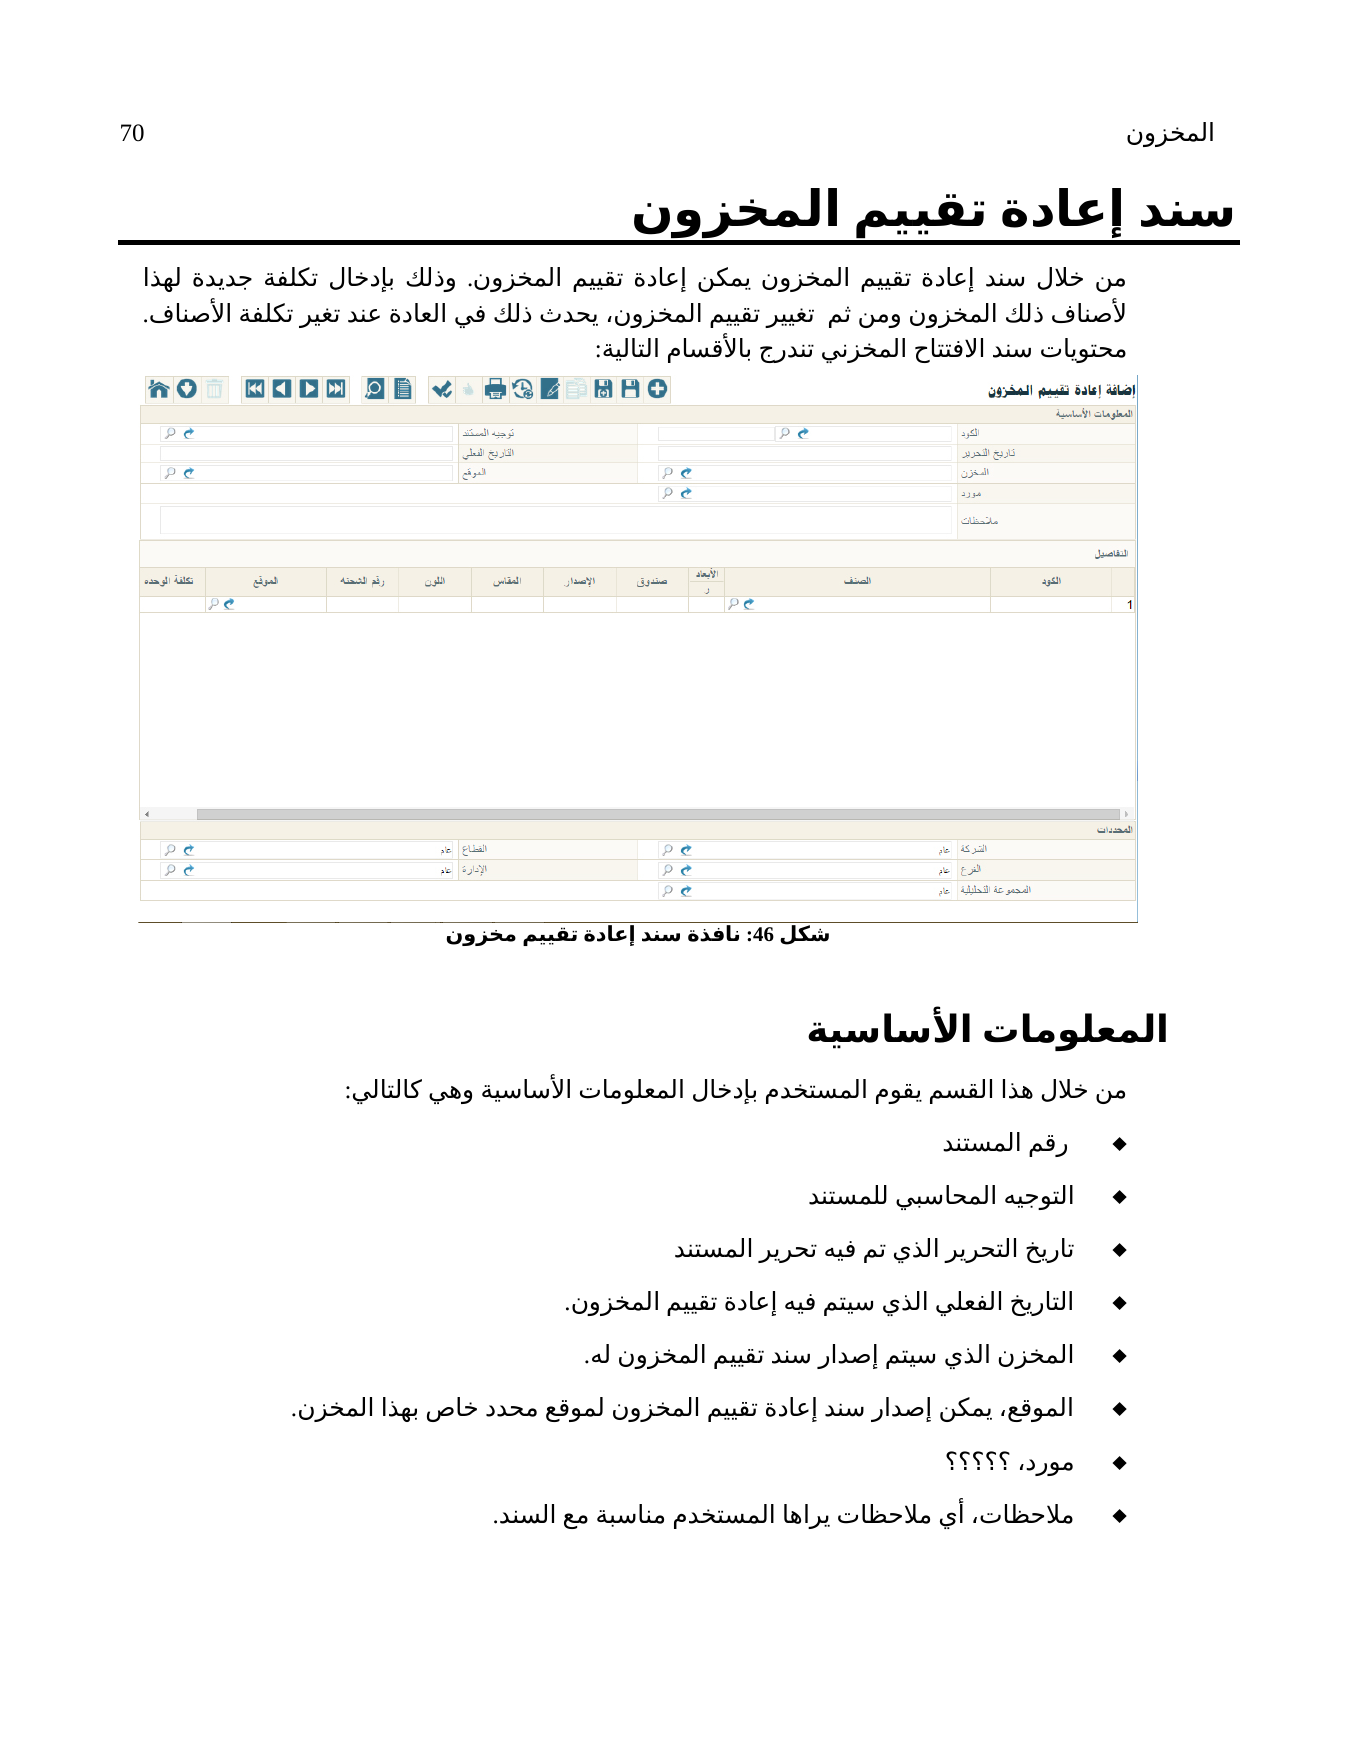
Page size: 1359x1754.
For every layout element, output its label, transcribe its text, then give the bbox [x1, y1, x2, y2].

list الموقع، يمكن إصدار سند إعادة تقييم المخزون لموقع محدد خاص بهذا المخزن. [118, 1387, 1113, 1422]
list التاريخ الفعلي الذي سيتم فيه إعادة تقييم المخزون. [118, 1281, 1113, 1316]
text من خلال هذا القسم يقوم المستخدم بإدخال المعلومات الأساسية وهي كالتالي: [142, 1068, 1128, 1103]
list المخزن الذي سيتم إصدار سند تقييم المخزون له. [118, 1334, 1113, 1369]
list تاريخ التحرير الذي تم فيه تحرير المستند [118, 1227, 1113, 1263]
text سند إعادة تقييم المخزون [118, 176, 1240, 240]
picture [138, 375, 1138, 923]
text شكل 46: نافذة سند إعادة تقييم مخزون [131, 923, 1144, 946]
list ملاحظات، أي ملاحظات يراها المستخدم مناسبة مع السند. [118, 1493, 1113, 1528]
list التوجيه المحاسبي للمستند [118, 1174, 1113, 1210]
text المعلومات الأساسية [142, 1007, 1169, 1050]
text من خلال سند إعادة تقييم المخزون يمكن إعادة تقييم المخزون. وذلك بإدخال تكلفة جديدة لهذا لأصناف ذلك المخزون ومن ثم تغيير تقييم المخزون، يحدث ذلك في العادة عند تغير تكلفة الأصناف. محتويات سند الافتتاح المخزني تندرج بالأقسام التالية: [142, 257, 1128, 363]
list رقم المستند [118, 1121, 1113, 1157]
list مورد، ؟؟؟؟؟ [118, 1440, 1113, 1475]
